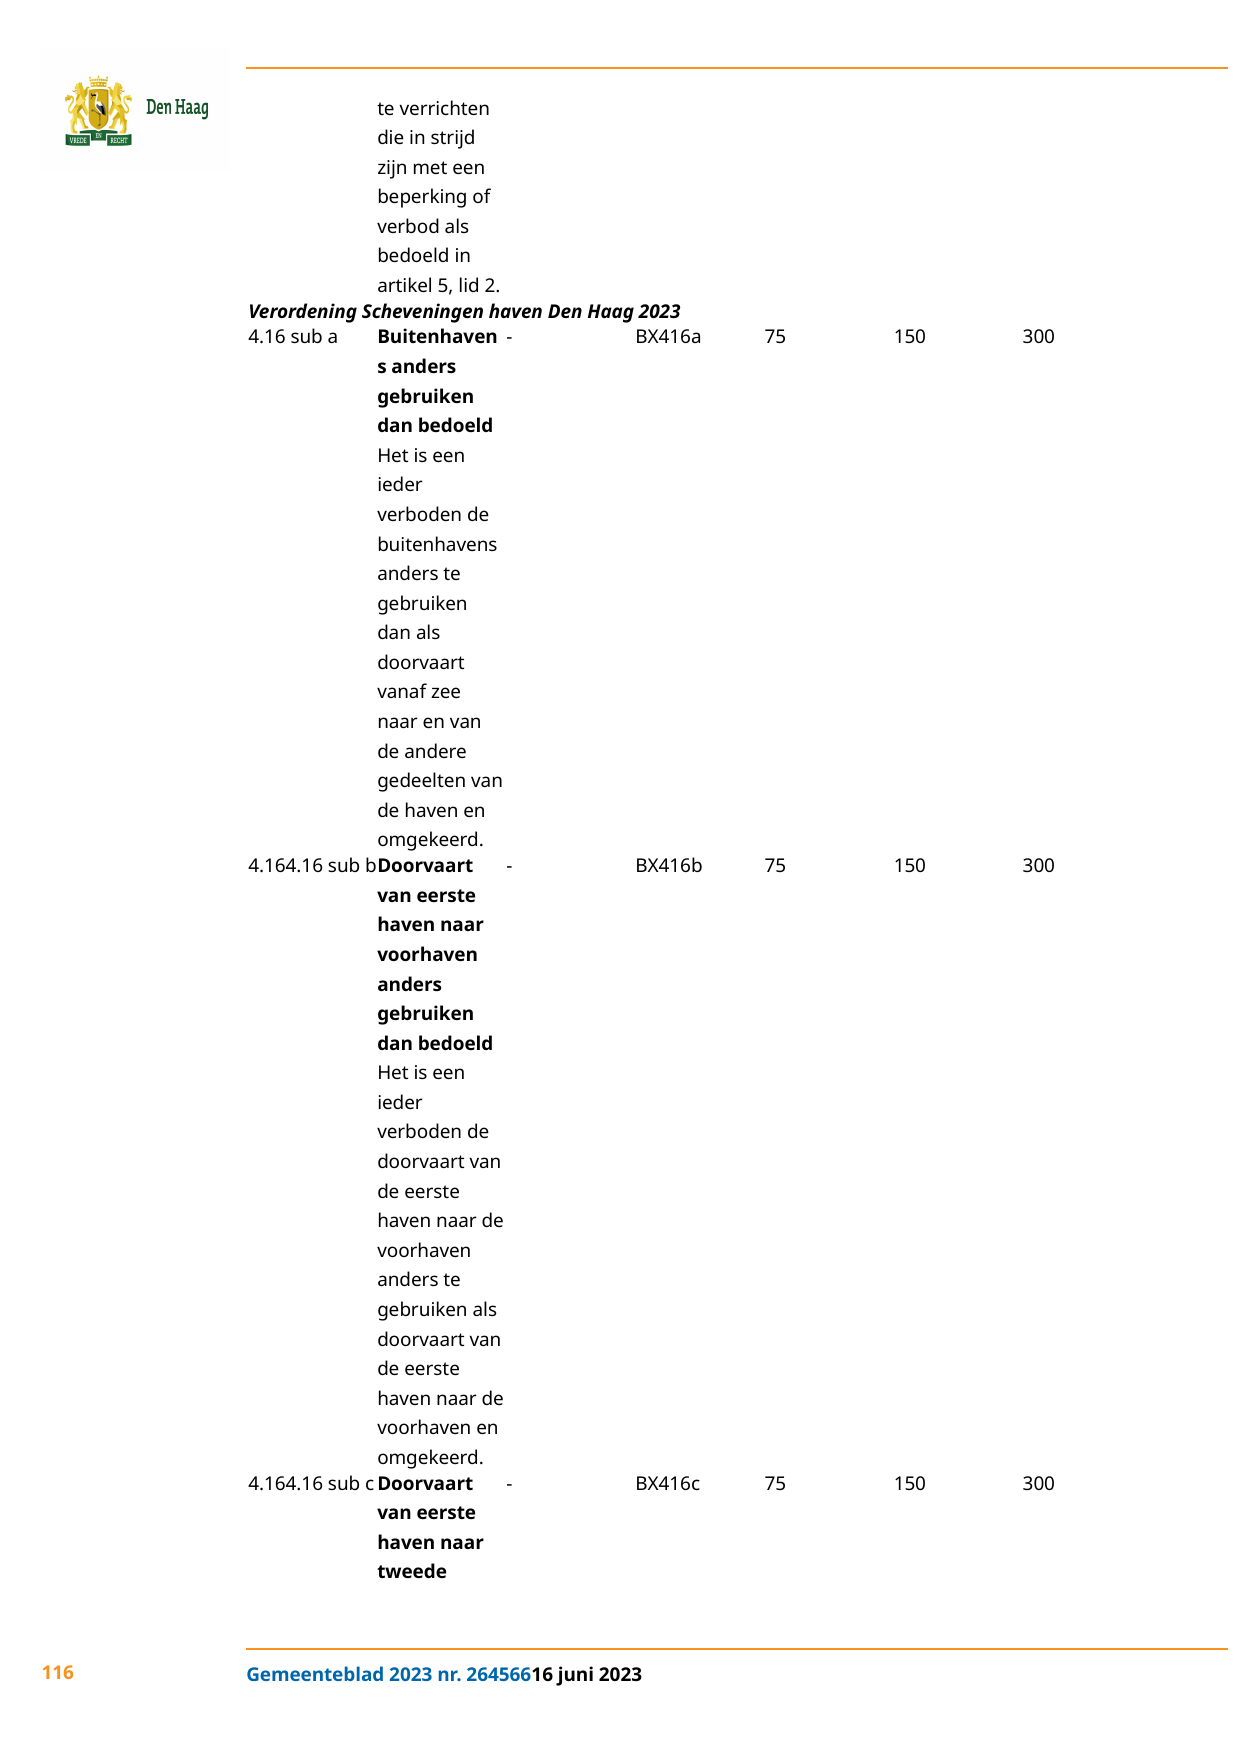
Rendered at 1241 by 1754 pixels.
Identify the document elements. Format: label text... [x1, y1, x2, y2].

table_cell 300 [1023, 1470, 1152, 1584]
table_cell 300 [1023, 324, 1152, 852]
table_cell - [506, 1470, 635, 1584]
table_cell 150 [894, 1470, 1022, 1584]
table_cell - [506, 853, 635, 1470]
table_cell 4.16 sub a [248, 324, 377, 852]
table_cell BX416b [635, 853, 764, 1470]
table_cell [764, 95, 893, 298]
table_cell 150 [894, 324, 1022, 852]
table_cell [635, 95, 764, 298]
table_cell [1023, 95, 1152, 298]
table_cell BX416a [635, 324, 764, 852]
table_cell 4.164.16 sub b [248, 853, 377, 1470]
table_cell 4.164.16 sub c [248, 1470, 377, 1584]
table_cell Buitenhavens anders gebruiken dan bedoeld Het is een ieder verboden de buitenhavens anders te gebruiken dan als doorvaart vanaf zee naar en van de andere gedeelten van de haven en omgekeerd. [377, 324, 506, 852]
table_cell 75 [764, 1470, 893, 1584]
table_cell te verrichten die in strijd zijn met een beperking of verbod als bedoeld in artikel 5, lid 2. [377, 95, 506, 298]
table_cell BX416c [635, 1470, 764, 1584]
table_cell Doorvaart van eerste haven naar voorhaven anders gebruiken dan bedoeld Het is een ieder verboden de doorvaart van de eerste haven naar de voorhaven anders te gebruiken als doorvaart van de eerste haven naar de voorhaven en omgekeerd. [377, 853, 506, 1470]
table_cell 150 [894, 853, 1022, 1470]
table_cell 75 [764, 853, 893, 1470]
table_cell Verordening Scheveningen haven Den Haag 2023 [248, 298, 1152, 324]
table_cell 300 [1023, 853, 1152, 1470]
table_cell Doorvaart van eerste haven naar tweede [377, 1470, 506, 1584]
table_cell [894, 95, 1022, 298]
table_cell [248, 95, 377, 298]
table_cell - [506, 95, 635, 298]
table_cell - [506, 324, 635, 852]
picture [41, 47, 231, 172]
table_cell 75 [764, 324, 893, 852]
